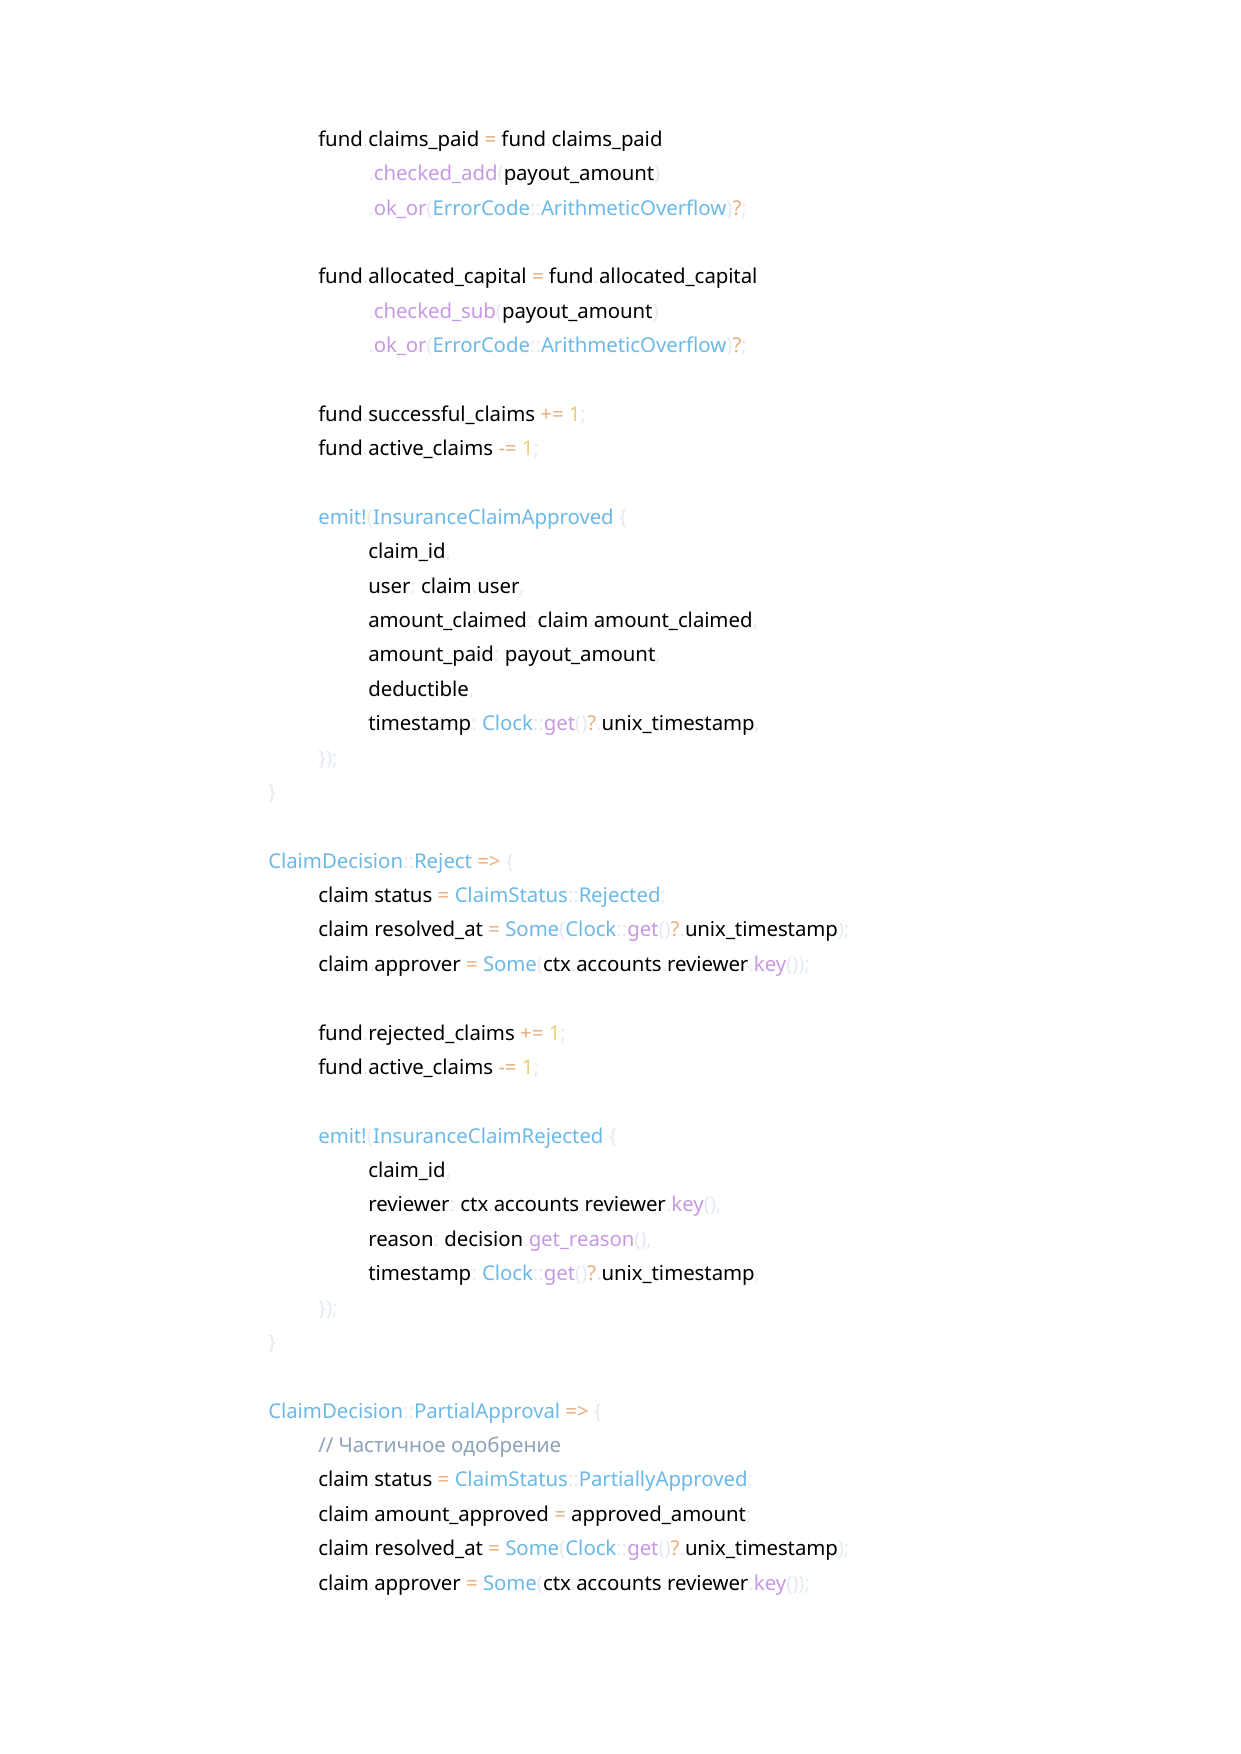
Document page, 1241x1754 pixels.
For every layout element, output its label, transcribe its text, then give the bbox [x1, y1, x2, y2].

text claim.approver = Some(ctx.accounts.reviewer.key()); [118, 1562, 1122, 1596]
text }); [118, 737, 1122, 771]
text fund.active_claims -= 1; [118, 427, 1122, 462]
text fund.allocated_capital = fund.allocated_capital [118, 256, 1122, 290]
text .ok_or(ErrorCode::ArithmeticOverflow)?; [118, 324, 1122, 359]
text timestamp: Clock::get()?.unix_timestamp, [118, 702, 1122, 737]
text amount_paid: payout_amount, [118, 634, 1122, 668]
text reviewer: ctx.accounts.reviewer.key(), [118, 1184, 1122, 1218]
text fund.active_claims -= 1; [118, 1046, 1122, 1081]
text claim.resolved_at = Some(Clock::get()?.unix_timestamp); [118, 909, 1122, 943]
text user: claim.user, [118, 565, 1122, 599]
text fund.rejected_claims += 1; [118, 1012, 1122, 1046]
text ClaimDecision::PartialApproval => { [118, 1390, 1122, 1424]
text .checked_add(payout_amount) [118, 152, 1122, 187]
text } [118, 771, 1122, 806]
text claim.status = ClaimStatus::PartiallyApproved; [118, 1459, 1122, 1493]
text claim.status = ClaimStatus::Rejected; [118, 874, 1122, 909]
text ClaimDecision::Reject => { [118, 840, 1122, 874]
text emit!(InsuranceClaimRejected { [118, 1115, 1122, 1149]
text deductible, [118, 668, 1122, 702]
text } [118, 1321, 1122, 1356]
text fund.successful_claims += 1; [118, 393, 1122, 427]
text claim.approver = Some(ctx.accounts.reviewer.key()); [118, 943, 1122, 977]
text // Частичное одобрение [118, 1424, 1122, 1459]
text claim.amount_approved = approved_amount; [118, 1493, 1122, 1527]
text claim_id, [118, 1149, 1122, 1184]
text emit!(InsuranceClaimApproved { [118, 496, 1122, 531]
text timestamp: Clock::get()?.unix_timestamp, [118, 1252, 1122, 1287]
text reason: decision.get_reason(), [118, 1218, 1122, 1252]
text .ok_or(ErrorCode::ArithmeticOverflow)?; [118, 187, 1122, 221]
text fund.claims_paid = fund.claims_paid [118, 118, 1122, 152]
text claim.resolved_at = Some(Clock::get()?.unix_timestamp); [118, 1527, 1122, 1562]
text .checked_sub(payout_amount) [118, 290, 1122, 324]
text amount_claimed: claim.amount_claimed, [118, 599, 1122, 634]
text claim_id, [118, 531, 1122, 565]
text }); [118, 1287, 1122, 1321]
